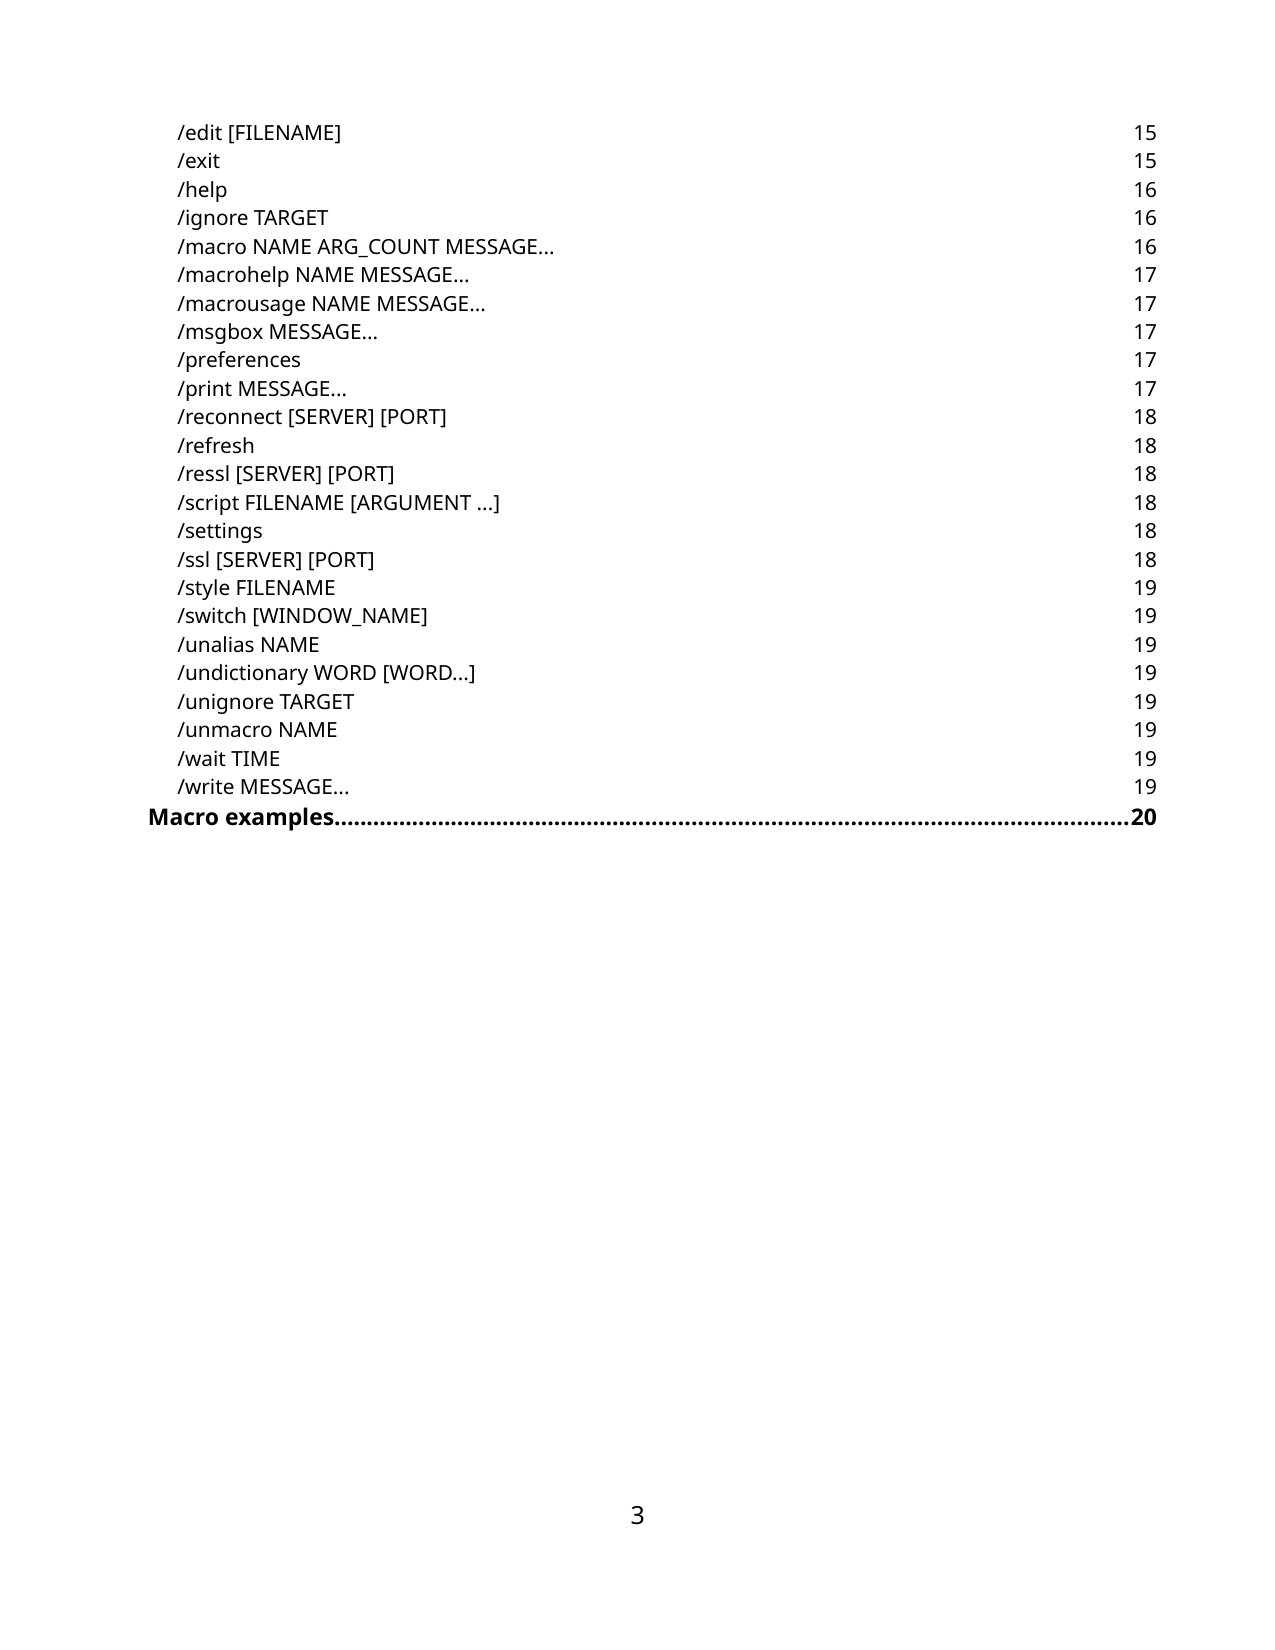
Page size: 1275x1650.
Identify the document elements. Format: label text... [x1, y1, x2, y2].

text Macro examples 20 [148, 801, 1157, 832]
text /ignore TARGET 16 [177, 203, 1157, 232]
text /unalias NAME 19 [177, 630, 1157, 658]
text /unignore TARGET 19 [177, 687, 1157, 715]
text /macrohelp NAME MESSAGE... 17 [177, 260, 1157, 289]
text /help 16 [177, 175, 1157, 203]
text /exit 15 [177, 147, 1157, 175]
text /macrousage NAME MESSAGE... 17 [177, 289, 1157, 317]
text /ressl [SERVER] [PORT] 18 [177, 459, 1157, 488]
text /script FILENAME [ARGUMENT ...] 18 [177, 488, 1157, 516]
text /print MESSAGE... 17 [177, 374, 1157, 402]
text /macro NAME ARG_COUNT MESSAGE... 16 [177, 232, 1157, 260]
text /edit [FILENAME] 15 [177, 118, 1157, 147]
text /wait TIME 19 [177, 744, 1157, 772]
text /style FILENAME 19 [177, 573, 1157, 602]
text /reconnect [SERVER] [PORT] 18 [177, 402, 1157, 431]
text /preferences 17 [177, 346, 1157, 374]
text /msgbox MESSAGE... 17 [177, 317, 1157, 346]
text /undictionary WORD [WORD...] 19 [177, 658, 1157, 687]
text /switch [WINDOW_NAME] 19 [177, 602, 1157, 630]
text /settings 18 [177, 516, 1157, 545]
text /unmacro NAME 19 [177, 715, 1157, 744]
text /ssl [SERVER] [PORT] 18 [177, 545, 1157, 573]
text /write MESSAGE... 19 [177, 772, 1157, 801]
text /refresh 18 [177, 431, 1157, 459]
